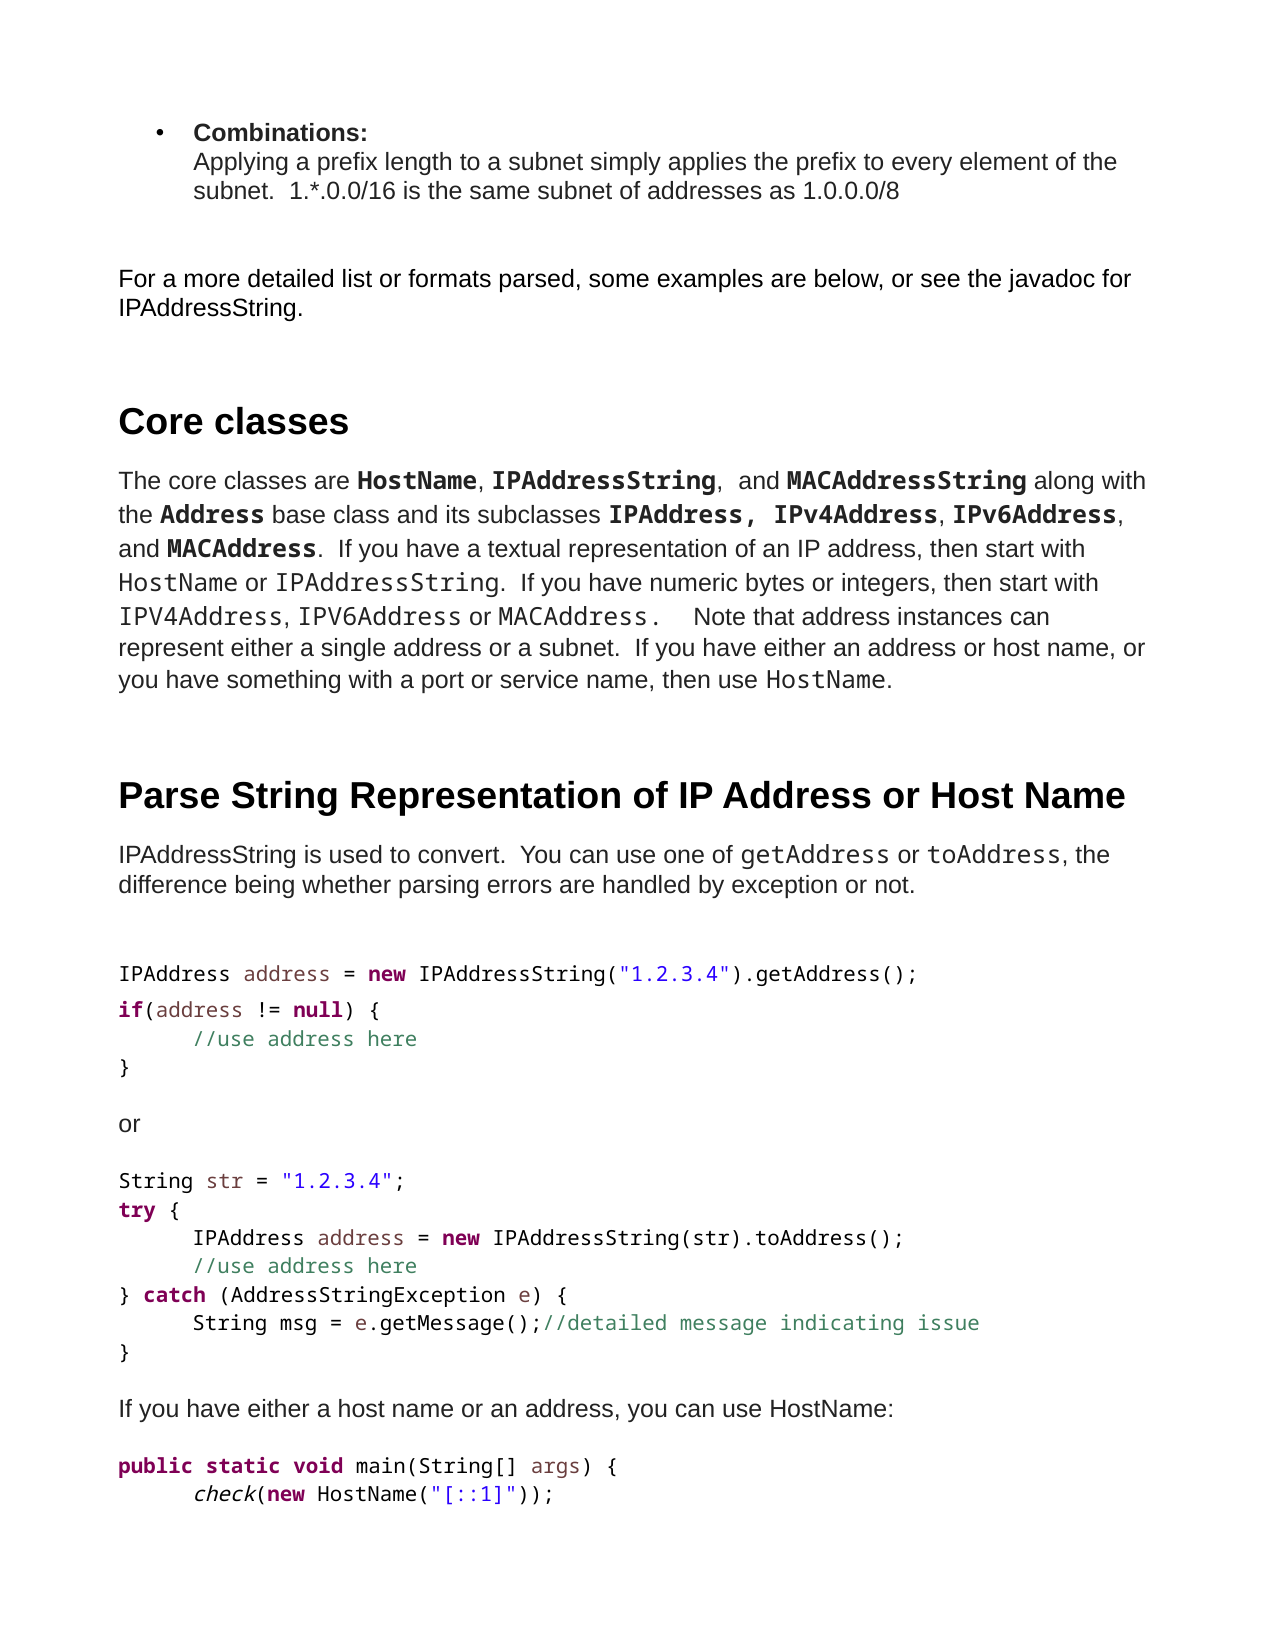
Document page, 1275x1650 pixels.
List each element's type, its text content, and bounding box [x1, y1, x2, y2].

text public static void main(String[] args) { [118, 1451, 1157, 1479]
text } catch (AddressStringException e) { [118, 1280, 1157, 1308]
text } [118, 1052, 1157, 1081]
text IPAddress address = new IPAddressString(str).toAddress(); [118, 1223, 1157, 1252]
text //use address here [118, 1252, 1157, 1280]
text String msg = e.getMessage();//detailed message indicating issue [118, 1308, 1157, 1337]
text String str = "1.2.3.4"; [118, 1166, 1157, 1195]
text try { [118, 1195, 1157, 1223]
text If you have either a host name or an address, you can use HostName: [118, 1394, 1157, 1423]
list Combinations: Applying a prefix length to a subnet simply applies the prefix to every element of the subnet. 1.*.0.0/16 is the same subnet of addresses as 1.0.0.0/8 [156, 118, 1157, 204]
text For a more detailed list or formats parsed, some examples are below, or see the javadoc for IPAddressString. [118, 264, 1157, 322]
text //use address here [118, 1024, 1157, 1052]
text if(address != null) { [118, 995, 1157, 1024]
text check(new HostName("[::1]")); [118, 1479, 1157, 1508]
text IPAddress address = new IPAddressString("1.2.3.4").getAddress(); [118, 959, 1157, 988]
text or [118, 1109, 1157, 1138]
subtitle Parse String Representation of IP Address or Host Name [118, 773, 1157, 816]
text } [118, 1337, 1157, 1365]
subtitle Core classes [118, 399, 1157, 442]
text IPAddressString is used to convert. You can use one of getAddress or toAddress, the difference being whether parsing errors are handled by exception or not. [118, 836, 1157, 899]
text The core classes are HostName, IPAddressString, and MACAddressString along with the Address base class and its subclasses IPAddress, IPv4Address, IPv6Address, and MACAddress. If you have a textual representation of an IP address, then start with HostName or IPAddressString. If you have numeric bytes or integers, then start with IPV4Address, IPV6Address or MACAddress. Note that address instances can represent either a single address or a subnet. If you have either an address or host name, or you have something with a port or service name, then use HostName. [118, 463, 1157, 696]
